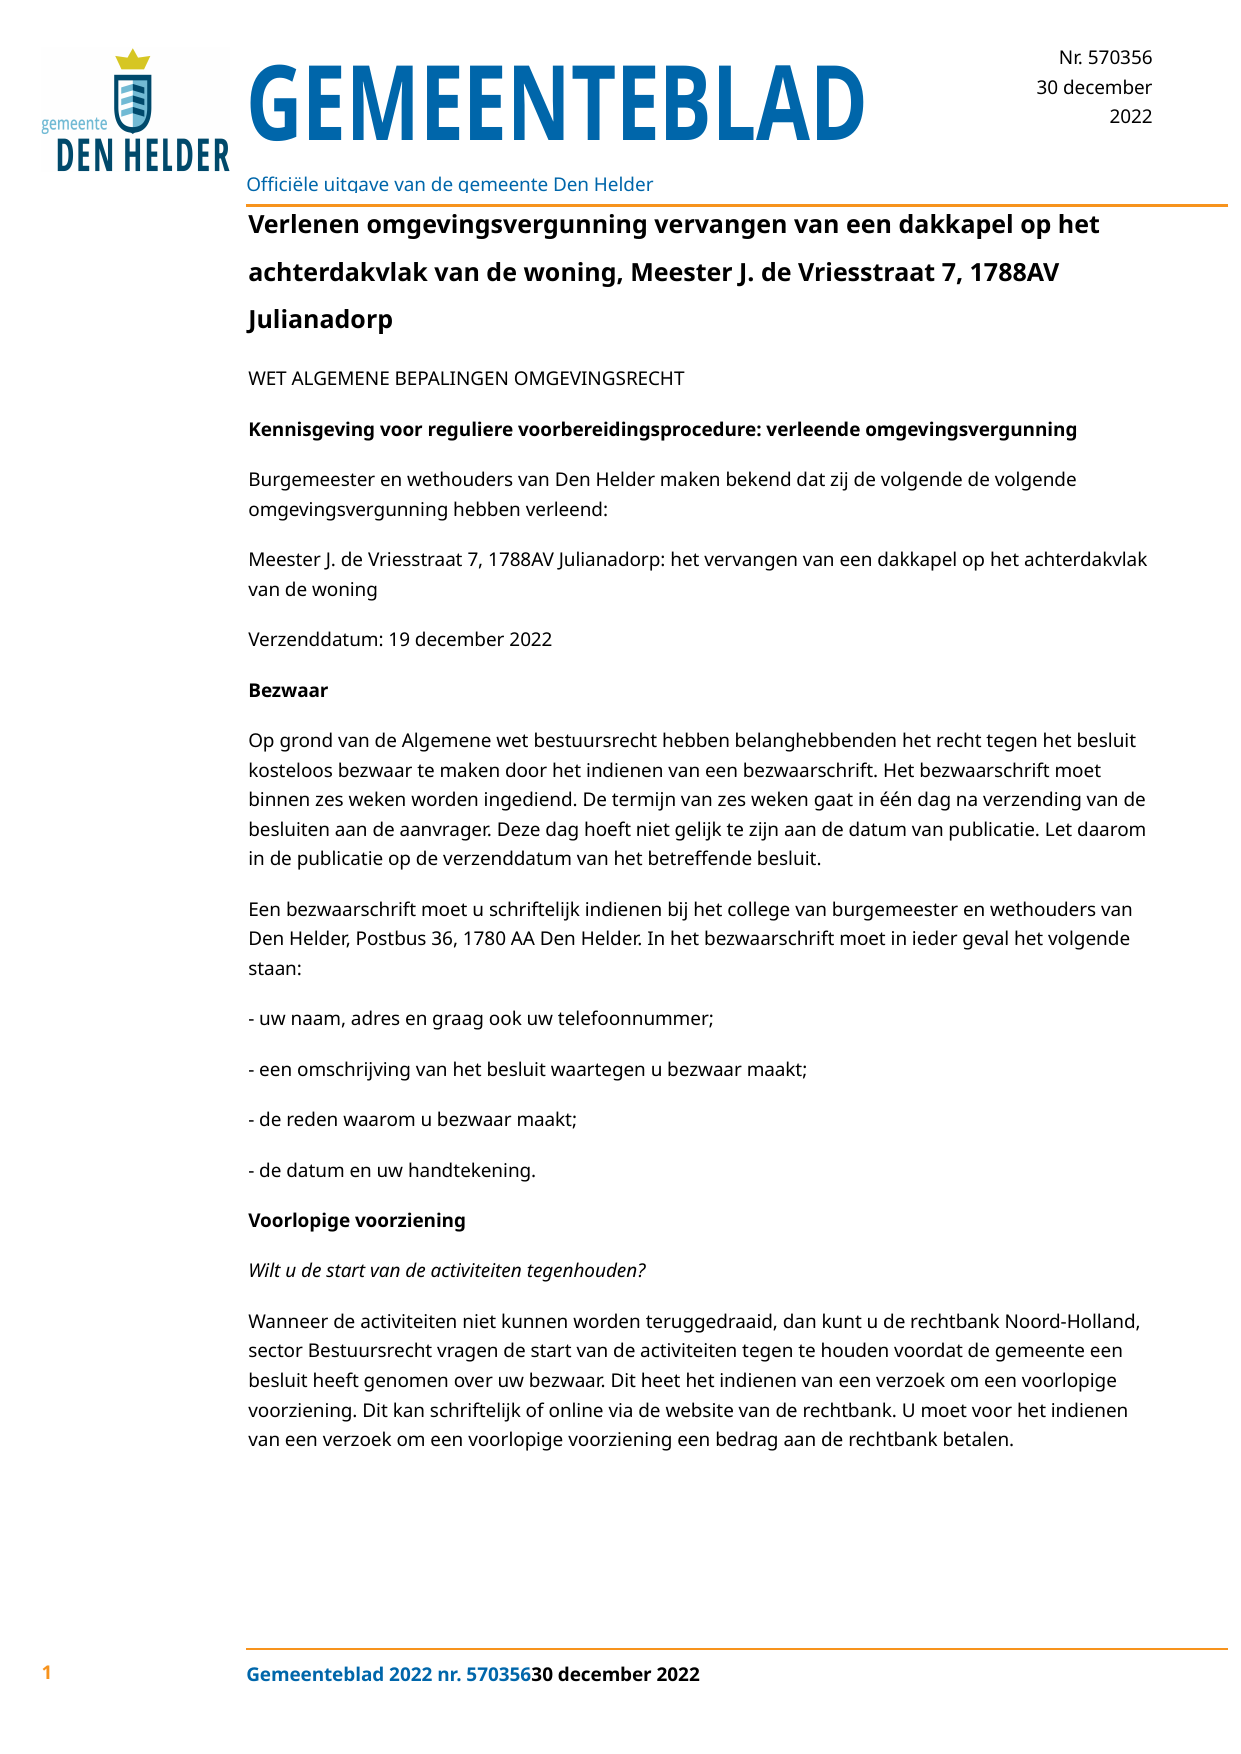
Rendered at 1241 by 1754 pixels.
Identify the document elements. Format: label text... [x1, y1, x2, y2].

text Verlenen omgevingsvergunning vervangen van een dakkapel op het achterdakvlak van de woning, Meester J. de Vriesstraat 7, 1788AV Julianadorp [248, 207, 1152, 336]
text Voorlopige voorziening [248, 1207, 1152, 1233]
text - een omschrijving van het besluit waartegen u bezwaar maakt; [248, 1056, 1152, 1082]
text Burgemeester en wethouders van Den Helder maken bekend dat zij de volgende de volgende omgevingsvergunning hebben verleend: [248, 466, 1152, 522]
picture [63, 144, 68, 165]
text - de reden waarom u bezwaar maakt; [248, 1106, 1152, 1132]
text - de datum en uw handtekening. [248, 1157, 1152, 1182]
text Een bezwaarschrift moet u schriftelijk indienen bij het college van burgemeester en wethouders van Den Helder, Postbus 36, 1780 AA Den Helder. In het bezwaarschrift moet in ieder geval het volgende staan: [248, 896, 1152, 981]
text Wanneer de activiteiten niet kunnen worden teruggedraaid, dan kunt u de rechtbank Noord-Holland, sector Bestuursrecht vragen de start van de activiteiten tegen te houden voordat de gemeente een besluit heeft genomen over uw bezwaar. Dit heet het indienen van een verzoek om een voorlopige voorziening. Dit kan schriftelijk of online via de website van de rechtbank. U moet voor het indienen van een verzoek om een voorlopige voorziening een bedrag aan de rechtbank betalen. [248, 1308, 1152, 1452]
text Meester J. de Vriesstraat 7, 1788AV Julianadorp: het vervangen van een dakkapel op het achterdakvlak van de woning [248, 546, 1152, 602]
text Kennisgeving voor reguliere voorbereidingsprocedure: verleende omgevingsvergunning [248, 416, 1152, 442]
text Wilt u de start van de activiteiten tegenhouden? [248, 1258, 1152, 1283]
text - uw naam, adres en graag ook uw telefoonnummer; [248, 1006, 1152, 1031]
picture [220, 160, 224, 172]
text WET ALGEMENE BEPALINGEN OMGEVINGSRECHT [248, 366, 1152, 391]
picture [41, 47, 231, 172]
picture [182, 144, 187, 165]
text Verzenddatum: 19 december 2022 [248, 626, 1152, 652]
text Bezwaar [248, 677, 1152, 702]
picture [130, 157, 135, 172]
picture [100, 154, 106, 172]
text Op grond van de Algemene wet bestuursrecht hebben belanghebbenden het recht tegen het besluit kosteloos bezwaar te maken door het indienen van een bezwaarschrift. Het bezwaarschrift moet binnen zes weken worden ingediend. De termijn van zes weken gaat in één dag na verzending van de besluiten aan de aanvrager. Deze dag hoeft niet gelijk te zijn aan de datum van publicatie. Let daarom in de publicatie op de verzenddatum van het betreffende besluit. [248, 727, 1152, 871]
